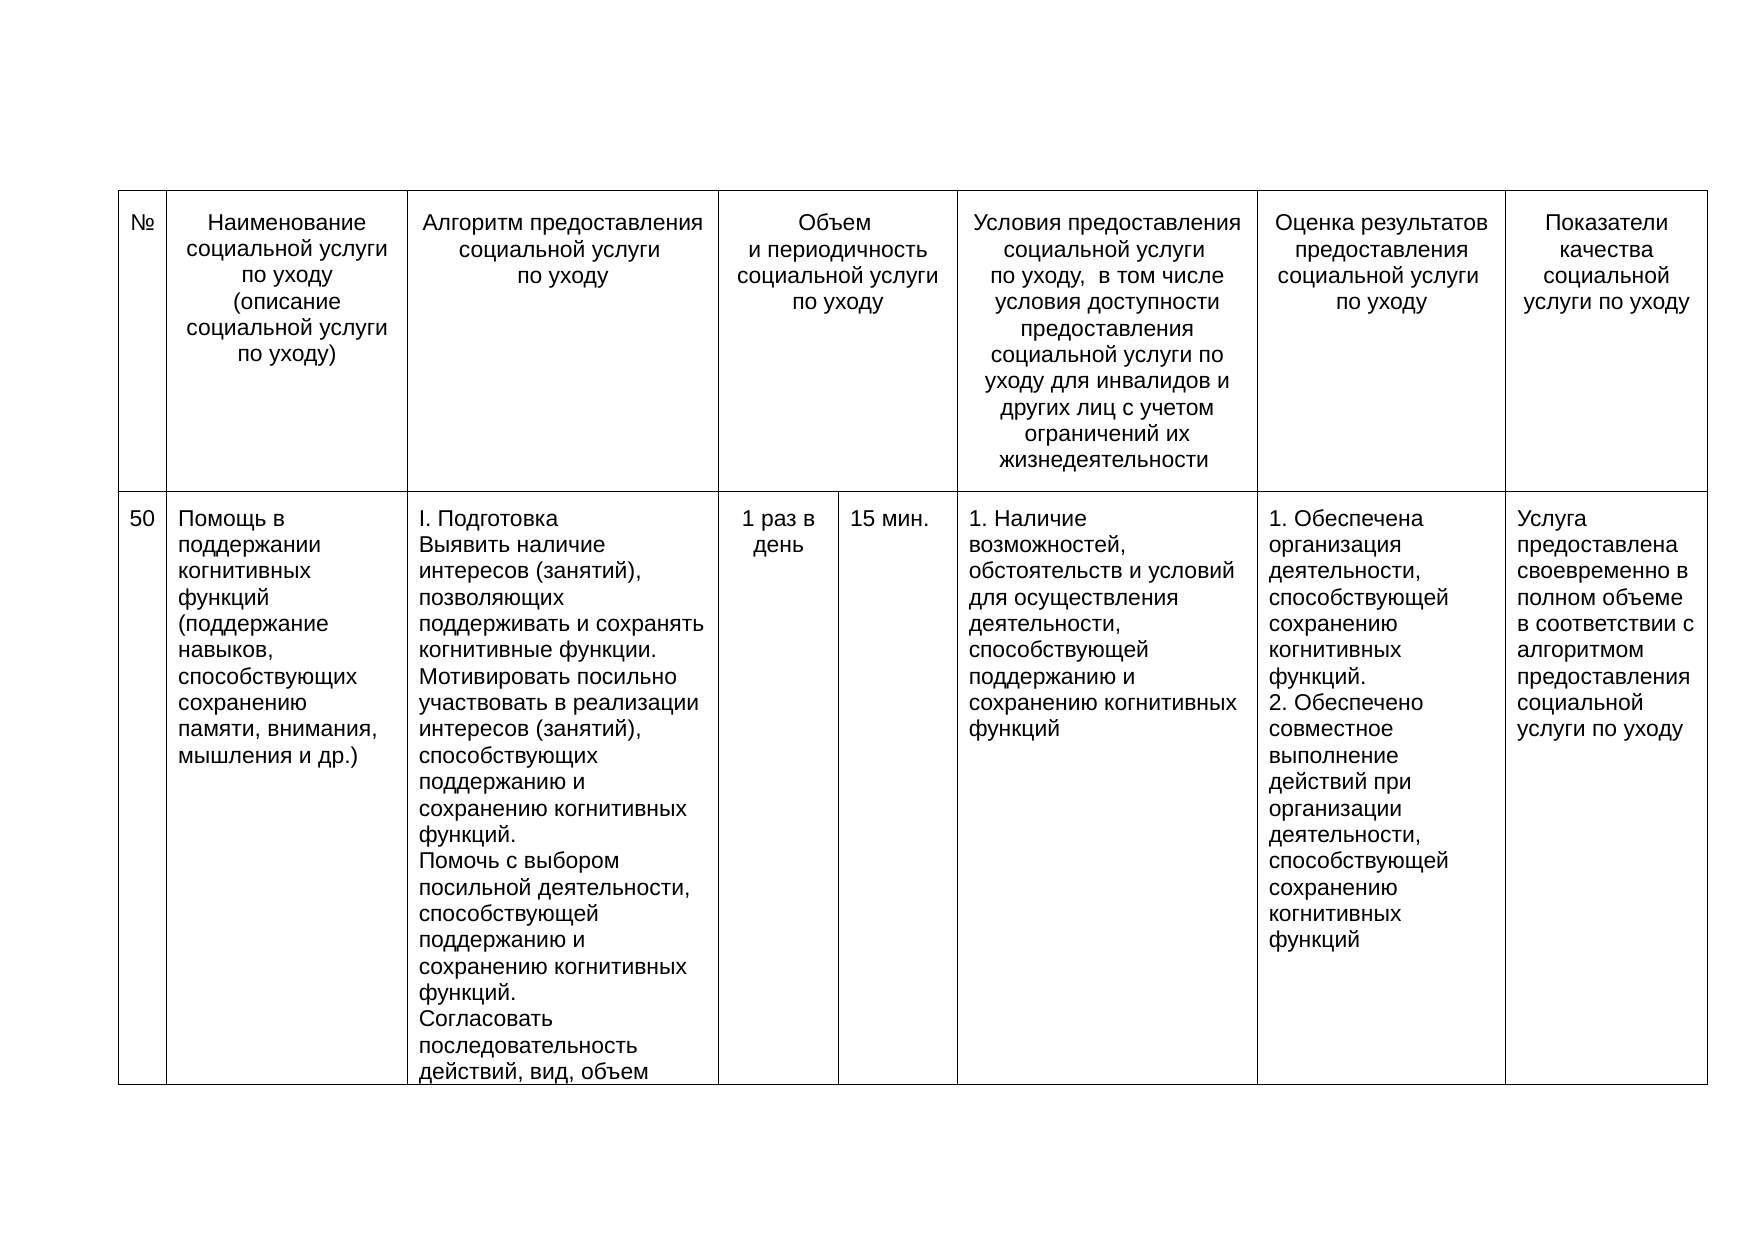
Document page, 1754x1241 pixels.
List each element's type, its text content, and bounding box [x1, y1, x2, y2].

table_header Показатели качества социальной услуги по уходу [1506, 191, 1707, 491]
table_header Алгоритм предоставления социальной услуги по уходу [408, 191, 718, 491]
table_cell 1 раз в день [719, 492, 838, 1084]
table_header Объем и периодичность социальной услуги по уходу [719, 191, 957, 491]
table_cell 15 мин. [839, 492, 957, 1084]
table_header Оценка результатов предоставления социальной услуги по уходу [1258, 191, 1505, 491]
table_cell [119, 492, 166, 1084]
table_cell Услуга предоставлена своевременно в полном объеме в соответствии с алгоритмом предоставления социальной услуги по уходу [1506, 492, 1707, 1084]
table_cell 1. Обеспечена организация деятельности, способствующей сохранению когнитивных функций. 2. Обеспечено совместное выполнение действий при организации деятельности, способствующей сохранению когнитивных функций [1258, 492, 1505, 1084]
table_header Наименование социальной услуги по уходу (описание социальной услуги по уходу) [167, 191, 407, 491]
table_header Условия предоставления социальной услуги по уходу, в том числе условия доступности предоставления социальной услуги по уходу для инвалидов и других лиц с учетом ограничений их жизнедеятельности [958, 191, 1257, 491]
table_header № [119, 191, 166, 491]
table_cell I. Подготовка Выявить наличие интересов (занятий), позволяющих поддерживать и сохранять когнитивные функции. Мотивировать посильно участвовать в реализации интересов (занятий), способствующих поддержанию и сохранению когнитивных функций. Помочь с выбором посильной деятельности, способствующей поддержанию и сохранению когнитивных функций. Согласовать последовательность действий, вид, объем [408, 492, 718, 1084]
table_cell Помощь в поддержании когнитивных функций (поддержание навыков, способствующих сохранению памяти, внимания, мышления и др.) [167, 492, 407, 1084]
table_cell 1. Наличие возможностей, обстоятельств и условий для осуществления деятельности, способствующей поддержанию и сохранению когнитивных функций [958, 492, 1257, 1084]
